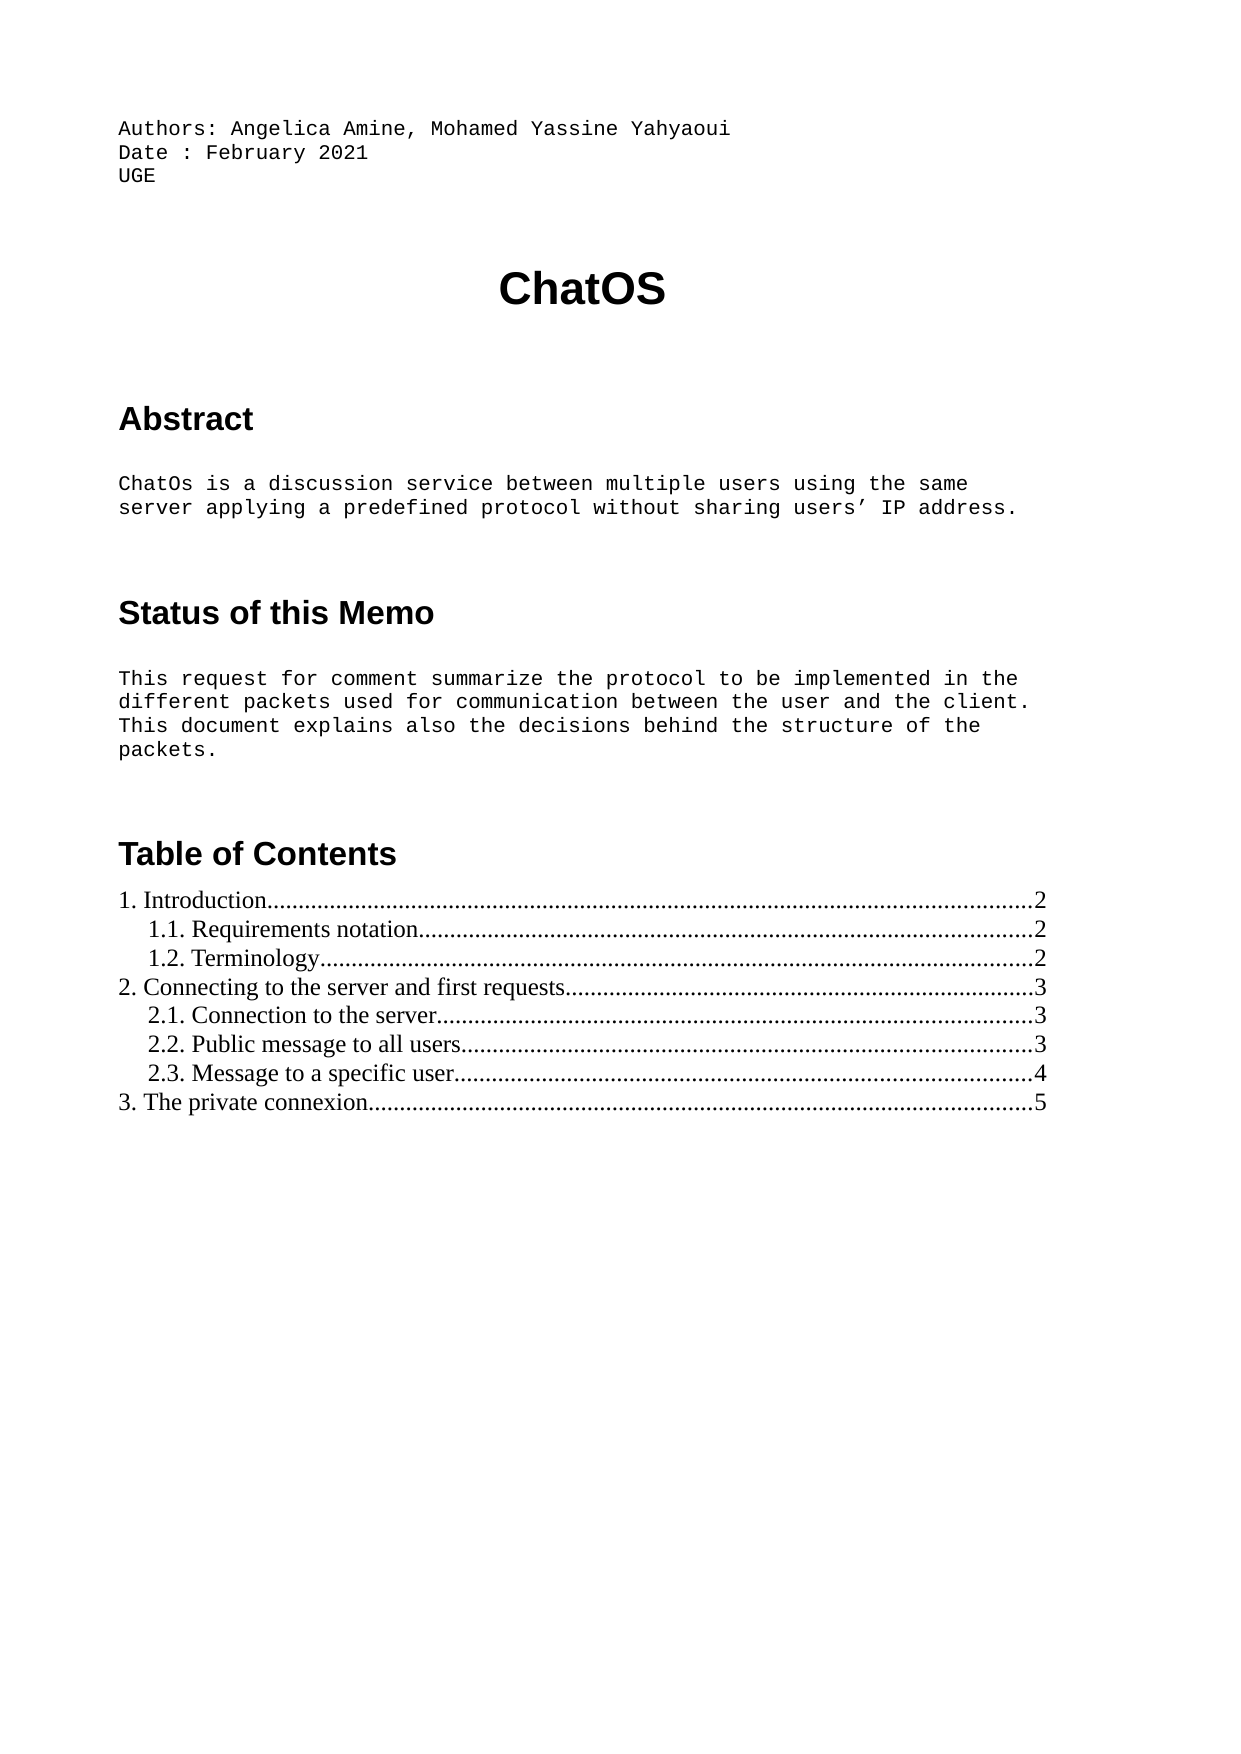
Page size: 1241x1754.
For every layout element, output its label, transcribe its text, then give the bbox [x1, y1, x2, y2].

text ChatOs is a discussion service between multiple users using the same server applying a predefined protocol without sharing users’ IP address. [118, 473, 1047, 521]
subtitle Abstract [118, 399, 1047, 437]
text This request for comment summarize the protocol to be implemented in the different packets used for communication between the user and the client. [118, 668, 1047, 715]
text 2. Connecting to the server and first requests 3 [118, 972, 1047, 1000]
text Date : February 2021 [118, 142, 1047, 165]
title ChatOS [118, 261, 1047, 314]
text 1. Introduction 2 [118, 885, 1047, 914]
text 1.1. Requirements notation 2 [148, 914, 1047, 943]
text UGE [118, 165, 1047, 189]
subtitle Table of Contents [118, 834, 1047, 873]
text 2.1. Connection to the server 3 [148, 1000, 1047, 1029]
text 2.2. Public message to all users 3 [148, 1029, 1047, 1058]
text 2.3. Message to a specific user 4 [148, 1058, 1047, 1087]
text 1.2. Terminology 2 [148, 943, 1047, 972]
text 3. The private connexion 5 [118, 1087, 1047, 1115]
subtitle Status of this Memo [118, 593, 1047, 631]
text This document explains also the decisions behind the structure of the packets. [118, 715, 1047, 762]
text Authors: Angelica Amine, Mohamed Yassine Yahyaoui [118, 118, 1047, 142]
